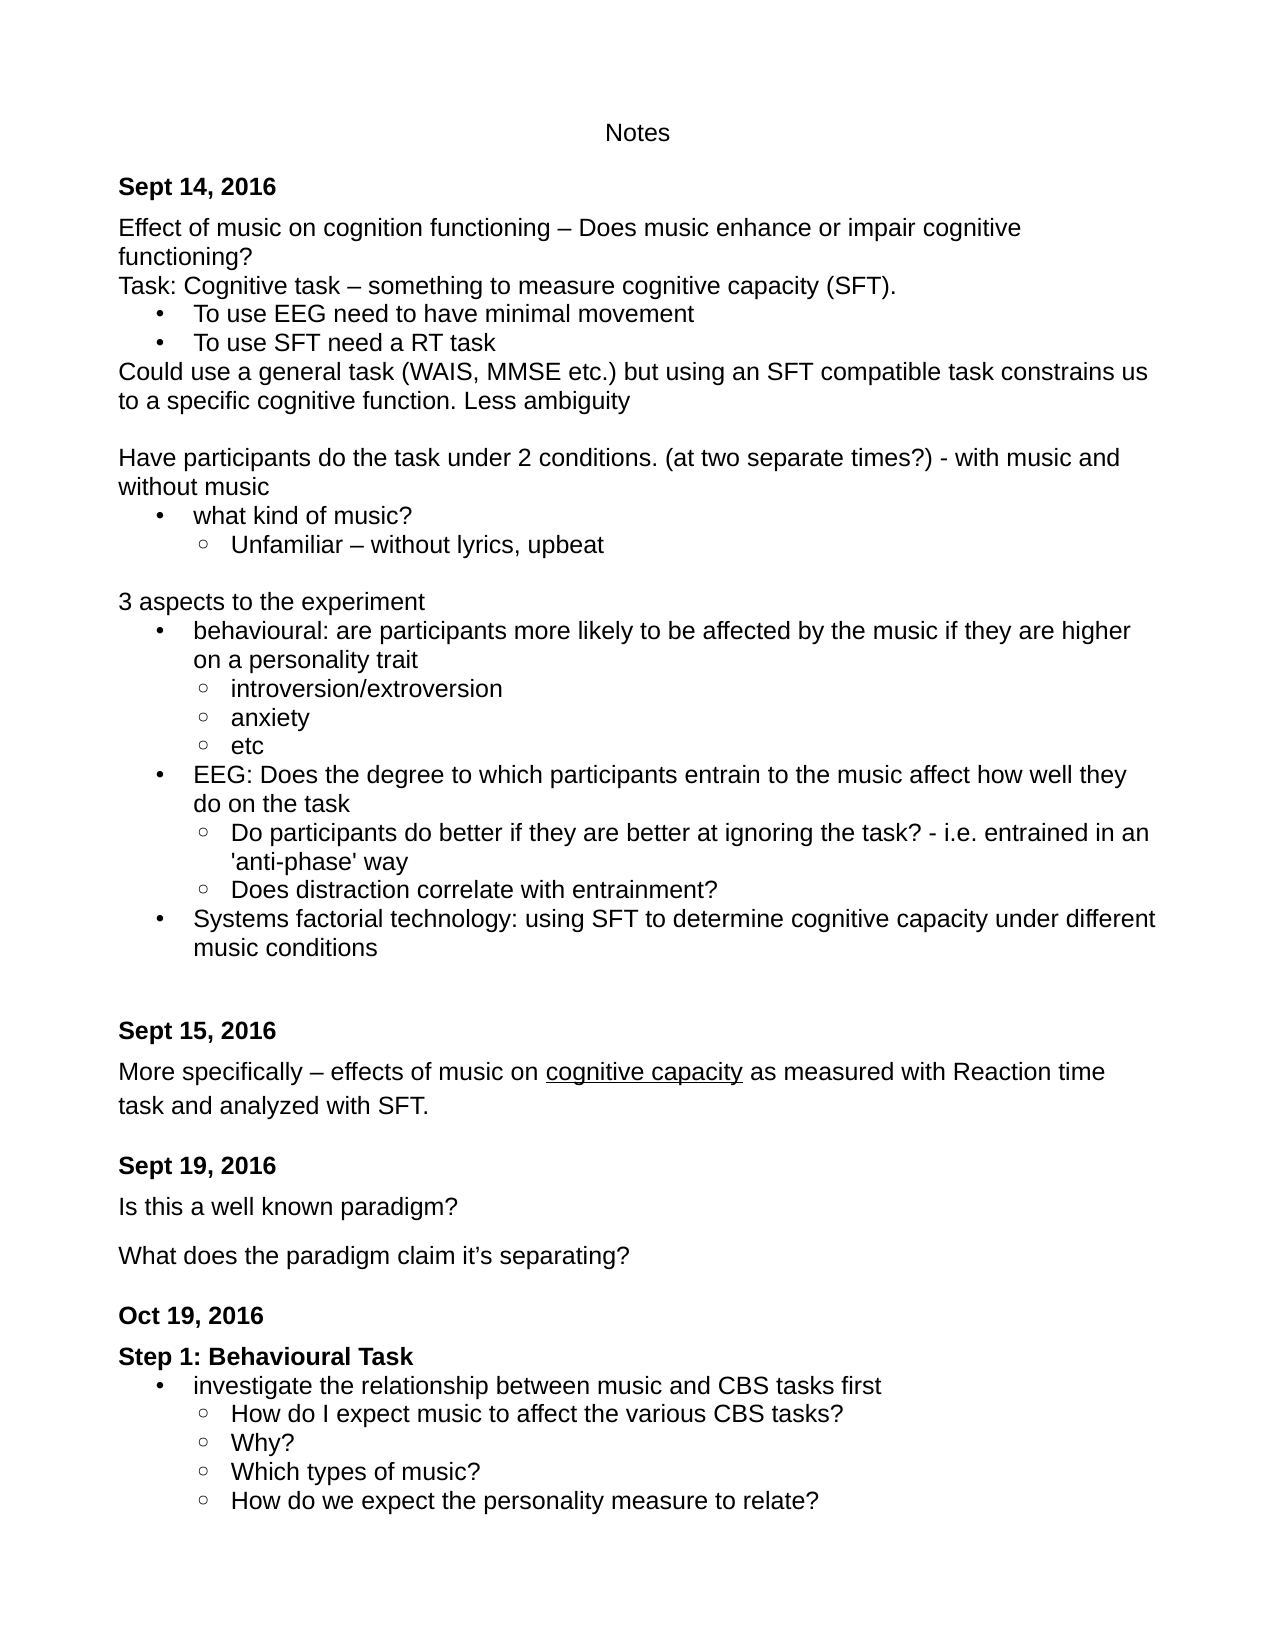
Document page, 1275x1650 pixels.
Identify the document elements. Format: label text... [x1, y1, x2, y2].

list EEG: Does the degree to which participants entrain to the music affect how well they do on the task [156, 760, 1157, 818]
list investigate the relationship between music and CBS tasks first [156, 1371, 1157, 1399]
text Notes [118, 118, 1157, 147]
subtitle Sept 15, 2016 [118, 1016, 1157, 1044]
text Effect of music on cognition functioning – Does music enhance or impair cognitive functioning? [118, 213, 1157, 271]
text Step 1: Behavioural Task [118, 1342, 1157, 1371]
list Why? [193, 1428, 1157, 1457]
list behavioural: are participants more likely to be affected by the music if they are higher on a personality trait [156, 616, 1157, 674]
list To use SFT need a RT task [156, 328, 1157, 357]
list Does distraction correlate with entrainment? [193, 875, 1157, 904]
list introversion/extroversion [193, 674, 1157, 702]
list anxiety [193, 702, 1157, 731]
list etc [193, 731, 1157, 760]
text More specifically – effects of music on cognitive capacity as measured with Reaction time task and analyzed with SFT. [118, 1057, 1157, 1120]
text 3 aspects to the experiment [118, 587, 1157, 616]
subtitle Oct 19, 2016 [118, 1301, 1157, 1329]
list To use EEG need to have minimal movement [156, 299, 1157, 328]
list Which types of music? [193, 1457, 1157, 1486]
subtitle Sept 14, 2016 [118, 172, 1157, 201]
list How do we expect the personality measure to relate? [193, 1486, 1157, 1515]
text What does the paradigm claim it’s separating? [118, 1241, 1157, 1270]
text Is this a well known paradigm? [118, 1192, 1157, 1221]
text Task: Cognitive task – something to measure cognitive capacity (SFT). [118, 271, 1157, 299]
text Could use a general task (WAIS, MMSE etc.) but using an SFT compatible task constrains us to a specific cognitive function. Less ambiguity [118, 357, 1157, 414]
text Have participants do the task under 2 conditions. (at two separate times?) - with music and without music [118, 443, 1157, 501]
list what kind of music? [156, 501, 1157, 530]
list Unfamiliar – without lyrics, upbeat [193, 530, 1157, 558]
list How do I expect music to affect the various CBS tasks? [193, 1399, 1157, 1428]
list Do participants do better if they are better at ignoring the task? - i.e. entrained in an 'anti-phase' way [193, 818, 1157, 875]
subtitle Sept 19, 2016 [118, 1151, 1157, 1179]
list Systems factorial technology: using SFT to determine cognitive capacity under different music conditions [156, 904, 1157, 991]
